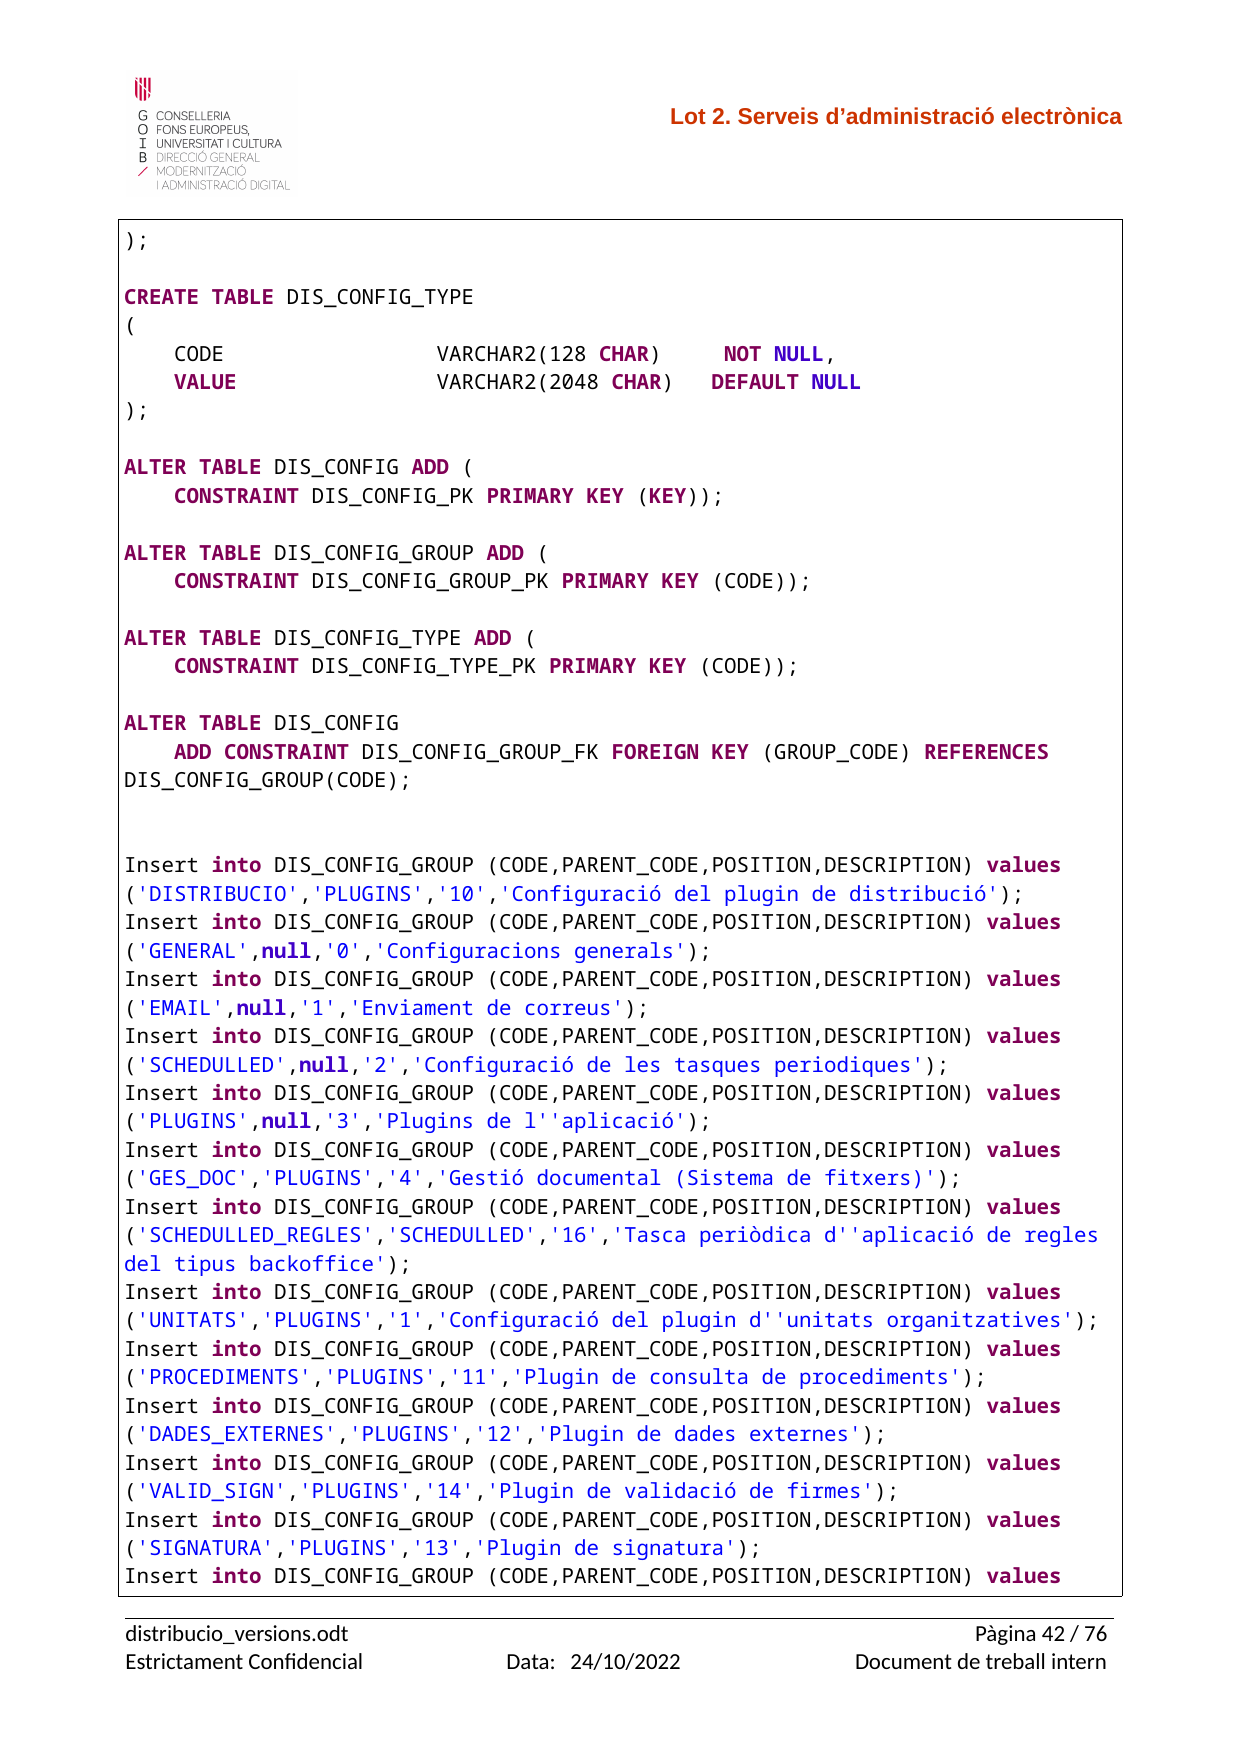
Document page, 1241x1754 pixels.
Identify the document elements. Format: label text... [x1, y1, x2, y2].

picture [126, 70, 299, 197]
table_header ); CREATE TABLE DIS_CONFIG_TYPE ( CODE VARCHAR2(128 CHAR) NOT NULL, VALUE VARCHAR2(2048 CHAR) DEFAULT NULL ); ALTER TABLE DIS_CONFIG ADD ( CONSTRAINT DIS_CONFIG_PK PRIMARY KEY (KEY)); ALTER TABLE DIS_CONFIG_GROUP ADD ( CONSTRAINT DIS_CONFIG_GROUP_PK PRIMARY KEY (CODE)); ALTER TABLE DIS_CONFIG_TYPE ADD ( CONSTRAINT DIS_CONFIG_TYPE_PK PRIMARY KEY (CODE)); ALTER TABLE DIS_CONFIG ADD CONSTRAINT DIS_CONFIG_GROUP_FK FOREIGN KEY (GROUP_CODE) REFERENCES DIS_CONFIG_GROUP(CODE); Insert into DIS_CONFIG_GROUP (CODE,PARENT_CODE,POSITION,DESCRIPTION) values ('DISTRIBUCIO','PLUGINS','10','Configuració del plugin de distribució'); Insert into DIS_CONFIG_GROUP (CODE,PARENT_CODE,POSITION,DESCRIPTION) values ('GENERAL',null,'0','Configuracions generals'); Insert into DIS_CONFIG_GROUP (CODE,PARENT_CODE,POSITION,DESCRIPTION) values ('EMAIL',null,'1','Enviament de correus'); Insert into DIS_CONFIG_GROUP (CODE,PARENT_CODE,POSITION,DESCRIPTION) values ('SCHEDULLED',null,'2','Configuració de les tasques periodiques'); Insert into DIS_CONFIG_GROUP (CODE,PARENT_CODE,POSITION,DESCRIPTION) values ('PLUGINS',null,'3','Plugins de l''aplicació'); Insert into DIS_CONFIG_GROUP (CODE,PARENT_CODE,POSITION,DESCRIPTION) values ('GES_DOC','PLUGINS','4','Gestió documental (Sistema de fitxers)'); Insert into DIS_CONFIG_GROUP (CODE,PARENT_CODE,POSITION,DESCRIPTION) values ('SCHEDULLED_REGLES','SCHEDULLED','16','Tasca periòdica d''aplicació de regles del tipus backoffice'); Insert into DIS_CONFIG_GROUP (CODE,PARENT_CODE,POSITION,DESCRIPTION) values ('UNITATS','PLUGINS','1','Configuració del plugin d''unitats organitzatives'); Insert into DIS_CONFIG_GROUP (CODE,PARENT_CODE,POSITION,DESCRIPTION) values ('PROCEDIMENTS','PLUGINS','11','Plugin de consulta de procediments'); Insert into DIS_CONFIG_GROUP (CODE,PARENT_CODE,POSITION,DESCRIPTION) values ('DADES_EXTERNES','PLUGINS','12','Plugin de dades externes'); Insert into DIS_CONFIG_GROUP (CODE,PARENT_CODE,POSITION,DESCRIPTION) values ('VALID_SIGN','PLUGINS','14','Plugin de validació de firmes'); Insert into DIS_CONFIG_GROUP (CODE,PARENT_CODE,POSITION,DESCRIPTION) values ('SIGNATURA','PLUGINS','13','Plugin de signatura'); Insert into DIS_CONFIG_GROUP (CODE,PARENT_CODE,POSITION,DESCRIPTION) values [119, 220, 1122, 1596]
